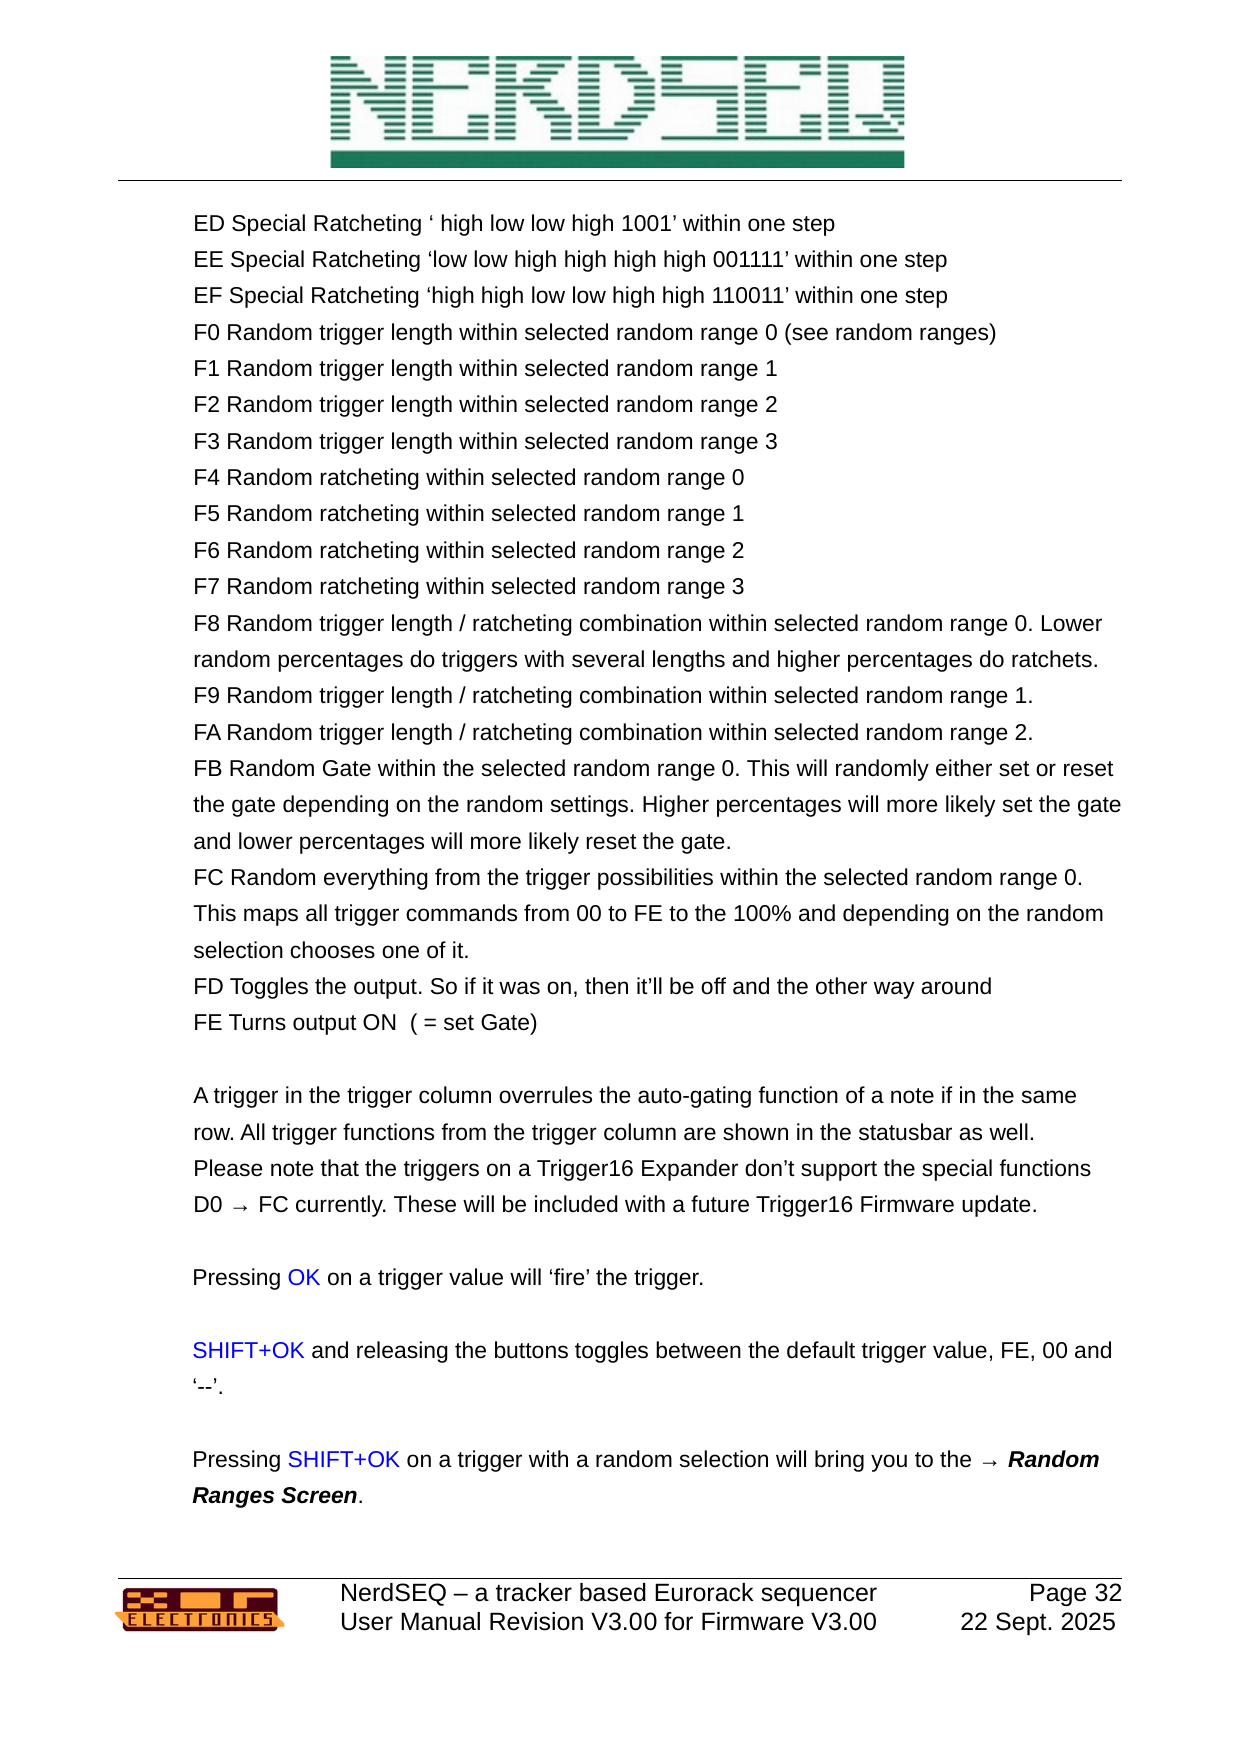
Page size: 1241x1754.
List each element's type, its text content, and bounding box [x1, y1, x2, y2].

text F0 Random trigger length within selected random range 0 (see random ranges) [118, 319, 1122, 345]
text Pressing OK on a trigger value will ‘fire’ the trigger. [192, 1264, 1122, 1290]
text SHIFT+OK and releasing the buttons toggles between the default trigger value, FE, 00 and ‘--’. [192, 1337, 1122, 1399]
text Pressing SHIFT+OK on a trigger with a random selection will bring you to the → Random Ranges Screen. [192, 1446, 1122, 1508]
picture [115, 1584, 285, 1634]
picture [330, 56, 905, 168]
text EE Special Ratcheting ‘low low high high high high 001111’ within one step [118, 246, 1122, 272]
text F7 Random ratcheting within selected random range 3 [118, 573, 1122, 599]
text EF Special Ratcheting ‘high high low low high high 110011’ within one step [118, 282, 1122, 309]
text F9 Random trigger length / ratcheting combination within selected random range 1. [118, 682, 1122, 708]
text A trigger in the trigger column overrules the auto-gating function of a note if in the same row. All trigger functions from the trigger column are shown in the statusbar as well. [118, 1082, 1122, 1145]
text FA Random trigger length / ratcheting combination within selected random range 2. [118, 718, 1122, 745]
text F2 Random trigger length within selected random range 2 [118, 391, 1122, 418]
text FD Toggles the output. So if it was on, then it’ll be off and the other way around [118, 973, 1122, 999]
text F4 Random ratcheting within selected random range 0 [118, 464, 1122, 490]
text F3 Random trigger length within selected random range 3 [118, 428, 1122, 454]
text F8 Random trigger length / ratcheting combination within selected random range 0. Lower random percentages do triggers with several lengths and higher percentages do ratchets. [118, 609, 1122, 672]
text FB Random Gate within the selected random range 0. This will randomly either set or reset the gate depending on the random settings. Higher percentages will more likely set the gate and lower percentages will more likely reset the gate. [118, 755, 1122, 854]
text F6 Random ratcheting within selected random range 2 [118, 537, 1122, 563]
text FC Random everything from the trigger possibilities within the selected random range 0. This maps all trigger commands from 00 to FE to the 100% and depending on the random selection chooses one of it. [118, 864, 1122, 963]
text F1 Random trigger length within selected random range 1 [118, 355, 1122, 381]
text Please note that the triggers on a Trigger16 Expander don’t support the special functions D0 → FC currently. These will be included with a future Trigger16 Firmware update. [118, 1155, 1122, 1217]
text ED Special Ratcheting ‘ high low low high 1001’ within one step [118, 209, 1122, 236]
text F5 Random ratcheting within selected random range 1 [118, 500, 1122, 527]
text FE Turns output ON ( = set Gate) [118, 1009, 1122, 1036]
